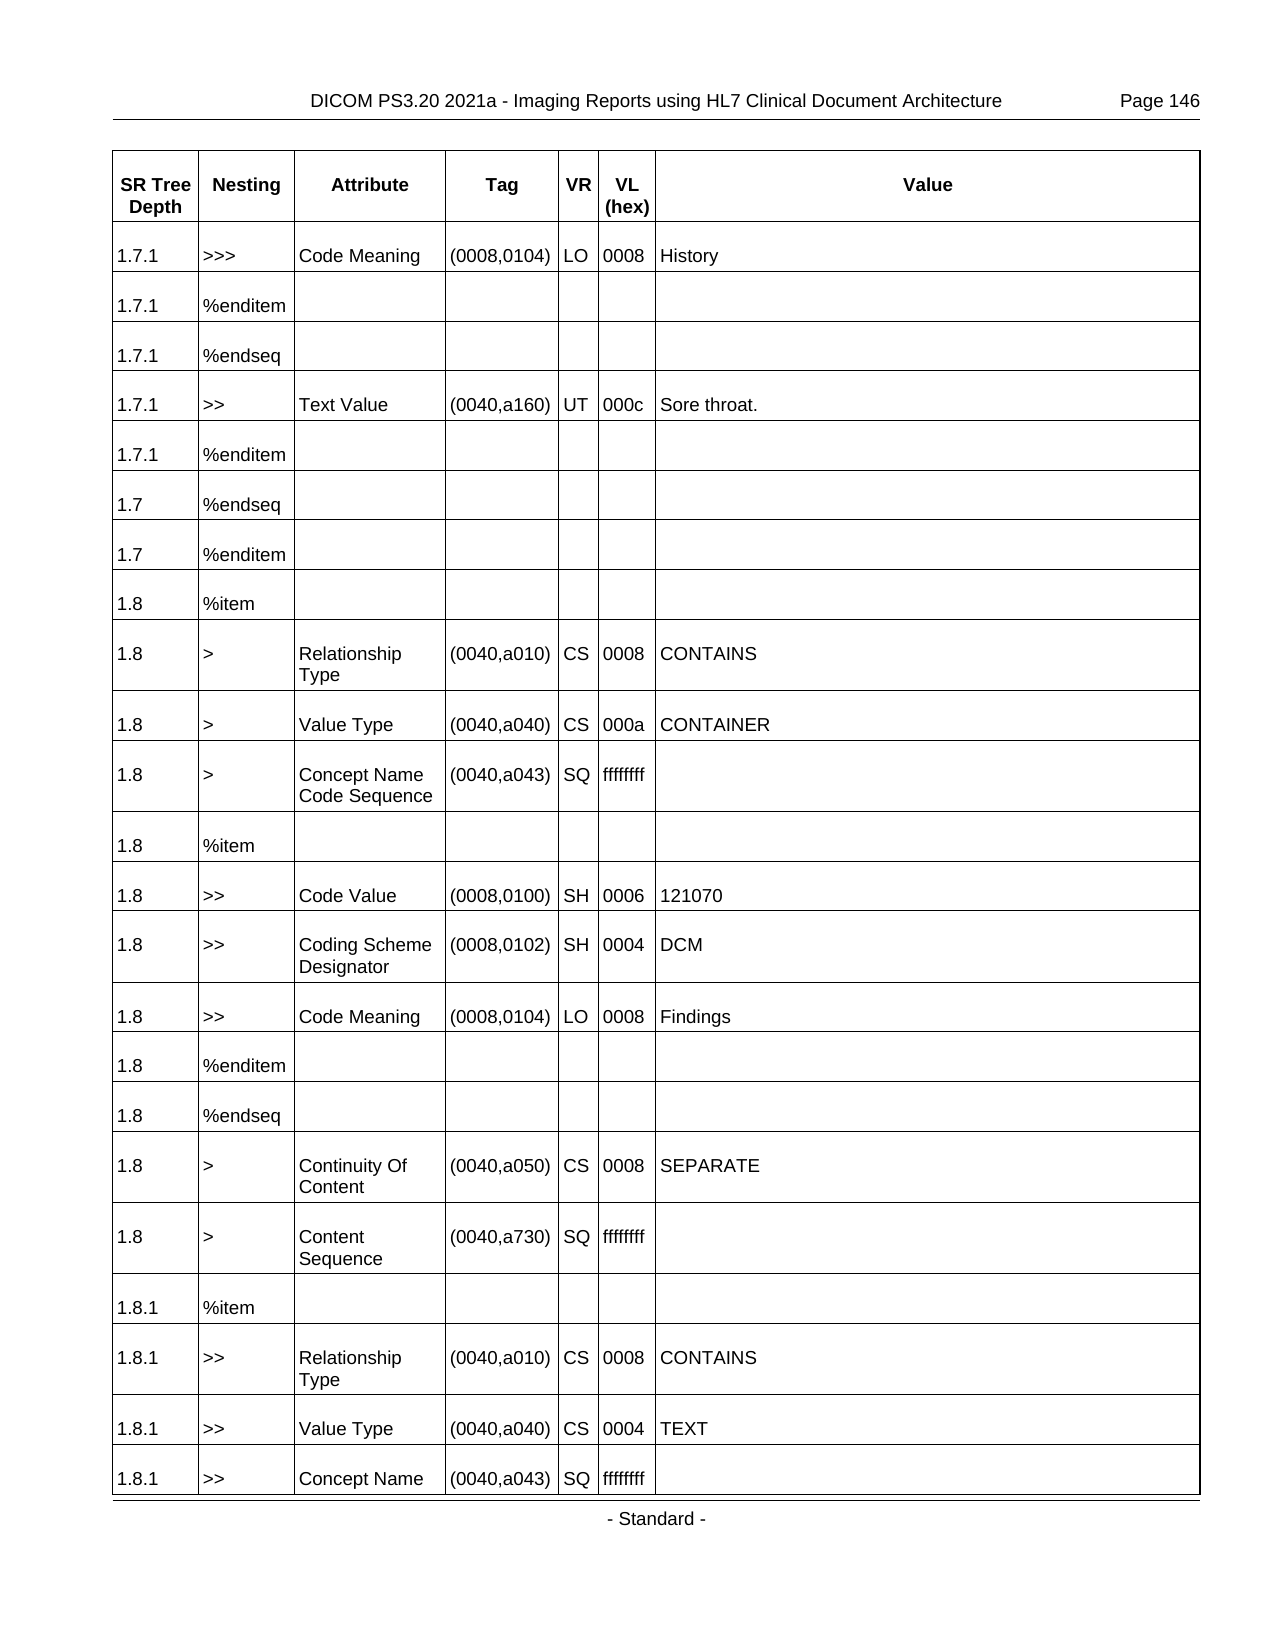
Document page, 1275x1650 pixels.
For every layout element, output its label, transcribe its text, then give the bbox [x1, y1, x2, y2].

table_cell 1.7.1 [113, 322, 198, 370]
table_cell SQ [559, 1445, 598, 1493]
table_cell (0008,0104) [446, 983, 558, 1031]
table_cell %item [199, 1274, 294, 1323]
table_header Nesting [199, 151, 294, 221]
table_cell 1.8 [113, 983, 198, 1031]
table_cell %enditem [199, 1032, 294, 1081]
table_cell [656, 741, 1199, 811]
table_cell [656, 1032, 1199, 1081]
table_cell 1.7.1 [113, 421, 198, 470]
table_cell [559, 1032, 598, 1081]
table_cell 1.7 [113, 520, 198, 569]
table_cell [599, 471, 655, 519]
table_cell Code Value [295, 862, 445, 910]
table_cell >> [199, 983, 294, 1031]
table_cell [656, 272, 1199, 321]
table_cell [656, 570, 1199, 619]
table_cell LO [559, 222, 598, 271]
table_cell Text Value [295, 371, 445, 420]
table_cell Concept Name Code Sequence [295, 741, 445, 811]
table_cell >>> [199, 222, 294, 271]
table_header Value [656, 151, 1199, 221]
table_cell [559, 1274, 598, 1323]
table_cell [559, 272, 598, 321]
table_cell [599, 570, 655, 619]
table_cell (0008,0104) [446, 222, 558, 271]
table_cell [295, 471, 445, 519]
table_cell > [199, 741, 294, 811]
table_cell >> [199, 1395, 294, 1444]
table_cell [656, 520, 1199, 569]
table_cell [559, 322, 598, 370]
table_cell [656, 1203, 1199, 1273]
table_cell %endseq [199, 471, 294, 519]
table_cell ffffffff [599, 1203, 655, 1273]
table_cell (0008,0102) [446, 911, 558, 982]
table_cell [599, 421, 655, 470]
table_cell [446, 322, 558, 370]
table_cell 0004 [599, 1395, 655, 1444]
table_cell (0040,a040) [446, 1395, 558, 1444]
table_cell CS [559, 691, 598, 740]
table_cell [295, 812, 445, 861]
table_cell 000a [599, 691, 655, 740]
table_cell [599, 520, 655, 569]
table_cell LO [559, 983, 598, 1031]
table_cell [295, 322, 445, 370]
table_cell CONTAINS [656, 620, 1199, 690]
table_cell > [199, 1203, 294, 1273]
table_cell 1.8 [113, 1032, 198, 1081]
table_cell [559, 520, 598, 569]
table_header VR [559, 151, 598, 221]
table_cell [656, 812, 1199, 861]
table_cell [559, 812, 598, 861]
table_cell Value Type [295, 1395, 445, 1444]
table_cell [599, 812, 655, 861]
table_cell [446, 1274, 558, 1323]
table_cell 1.7 [113, 471, 198, 519]
table_cell [295, 1032, 445, 1081]
table_cell [656, 421, 1199, 470]
table_cell %enditem [199, 272, 294, 321]
table_cell SH [559, 911, 598, 982]
table_cell 1.8 [113, 911, 198, 982]
table_cell (0040,a730) [446, 1203, 558, 1273]
table_cell CS [559, 1324, 598, 1394]
table_cell [559, 1082, 598, 1131]
table_cell 0008 [599, 222, 655, 271]
table_cell [446, 272, 558, 321]
table_cell 000c [599, 371, 655, 420]
table_cell > [199, 620, 294, 690]
table_cell 1.8 [113, 1132, 198, 1202]
table_cell 121070 [656, 862, 1199, 910]
table_cell CONTAINER [656, 691, 1199, 740]
table_cell %endseq [199, 322, 294, 370]
table_cell CS [559, 620, 598, 690]
table_cell [446, 520, 558, 569]
table_cell %enditem [199, 421, 294, 470]
table_cell [559, 471, 598, 519]
table_cell 1.8.1 [113, 1324, 198, 1394]
table_cell SQ [559, 741, 598, 811]
table_cell SEPARATE [656, 1132, 1199, 1202]
table_cell 0008 [599, 620, 655, 690]
table_cell [656, 471, 1199, 519]
table_cell [446, 812, 558, 861]
table_cell [295, 1082, 445, 1131]
table_cell (0040,a160) [446, 371, 558, 420]
table_cell [656, 1082, 1199, 1131]
table_cell %item [199, 570, 294, 619]
table_cell [559, 570, 598, 619]
table_cell [656, 322, 1199, 370]
table_cell >> [199, 1324, 294, 1394]
table_cell [295, 272, 445, 321]
table_cell 1.8 [113, 620, 198, 690]
table_header SR Tree Depth [113, 151, 198, 221]
table_cell Sore throat. [656, 371, 1199, 420]
table_cell 1.8.1 [113, 1395, 198, 1444]
table_cell [446, 421, 558, 470]
table_cell 1.7.1 [113, 272, 198, 321]
table_cell Content Sequence [295, 1203, 445, 1273]
table_cell Coding Scheme Designator [295, 911, 445, 982]
table_cell Findings [656, 983, 1199, 1031]
table_cell 0004 [599, 911, 655, 982]
table_cell (0040,a010) [446, 620, 558, 690]
table_header Attribute [295, 151, 445, 221]
table_cell Code Meaning [295, 983, 445, 1031]
table_cell >> [199, 911, 294, 982]
table_cell Relationship Type [295, 1324, 445, 1394]
table_cell [446, 1082, 558, 1131]
table_cell 1.7.1 [113, 371, 198, 420]
table_cell 1.8 [113, 741, 198, 811]
table_cell > [199, 1132, 294, 1202]
table_header VL (hex) [599, 151, 655, 221]
table_cell CS [559, 1395, 598, 1444]
table_cell (0008,0100) [446, 862, 558, 910]
table_cell [599, 1274, 655, 1323]
table_cell (0040,a043) [446, 1445, 558, 1493]
table_cell 1.8 [113, 812, 198, 861]
table_cell ffffffff [599, 741, 655, 811]
table_cell 0008 [599, 1324, 655, 1394]
table_cell Continuity Of Content [295, 1132, 445, 1202]
table_cell [599, 272, 655, 321]
table_cell [295, 570, 445, 619]
table_cell [559, 421, 598, 470]
table_cell CONTAINS [656, 1324, 1199, 1394]
table_cell Code Meaning [295, 222, 445, 271]
table_cell [656, 1274, 1199, 1323]
table_cell %item [199, 812, 294, 861]
table_cell >> [199, 1445, 294, 1493]
table_cell %enditem [199, 520, 294, 569]
table_cell (0040,a010) [446, 1324, 558, 1394]
table_cell SQ [559, 1203, 598, 1273]
table_cell (0040,a050) [446, 1132, 558, 1202]
table_cell 1.8.1 [113, 1445, 198, 1493]
table_cell 1.8 [113, 862, 198, 910]
table_cell >> [199, 862, 294, 910]
table_cell TEXT [656, 1395, 1199, 1444]
table_cell Concept Name [295, 1445, 445, 1493]
table_cell History [656, 222, 1199, 271]
table_cell 1.7.1 [113, 222, 198, 271]
table_cell [446, 570, 558, 619]
table_cell 1.8 [113, 1082, 198, 1131]
table_cell DCM [656, 911, 1199, 982]
table_cell [656, 1445, 1199, 1493]
table_cell >> [199, 371, 294, 420]
table_cell 1.8 [113, 691, 198, 740]
table_cell 0008 [599, 983, 655, 1031]
table_cell Value Type [295, 691, 445, 740]
table_cell CS [559, 1132, 598, 1202]
table_cell %endseq [199, 1082, 294, 1131]
table_cell [599, 1082, 655, 1131]
table_cell [295, 421, 445, 470]
table_cell ffffffff [599, 1445, 655, 1493]
table_cell 0006 [599, 862, 655, 910]
table_cell (0040,a040) [446, 691, 558, 740]
table_cell [446, 471, 558, 519]
table_cell UT [559, 371, 598, 420]
table_header Tag [446, 151, 558, 221]
table_cell [599, 1032, 655, 1081]
table_cell Relationship Type [295, 620, 445, 690]
table_cell > [199, 691, 294, 740]
table_cell [295, 1274, 445, 1323]
table_cell [599, 322, 655, 370]
table_cell 1.8.1 [113, 1274, 198, 1323]
table_cell (0040,a043) [446, 741, 558, 811]
table_cell [295, 520, 445, 569]
table_cell SH [559, 862, 598, 910]
table_cell 1.8 [113, 1203, 198, 1273]
table_cell 0008 [599, 1132, 655, 1202]
table_cell 1.8 [113, 570, 198, 619]
table_cell [446, 1032, 558, 1081]
